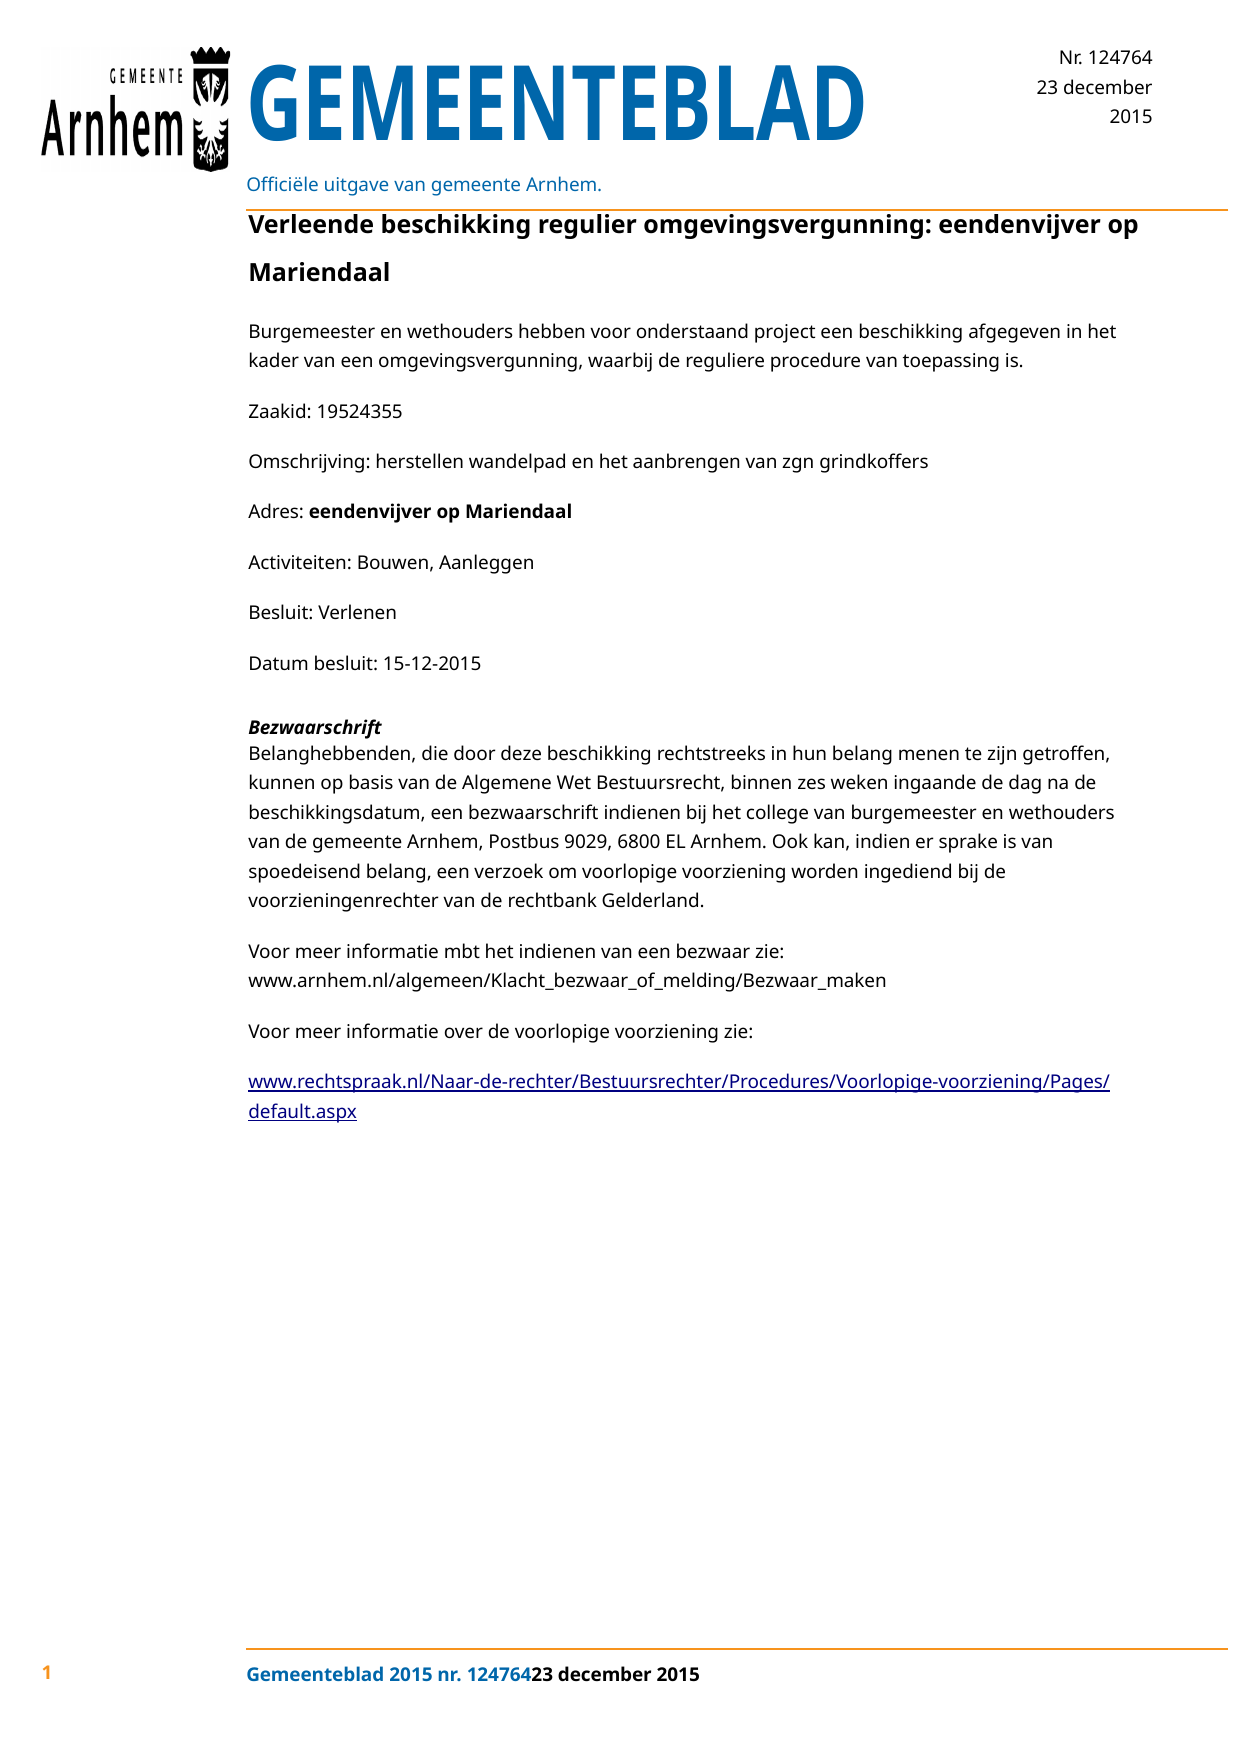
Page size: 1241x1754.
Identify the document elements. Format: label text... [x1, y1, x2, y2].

picture [41, 47, 231, 172]
text Datum besluit: 15-12-2015 [248, 650, 1152, 676]
text Voor meer informatie mbt het indienen van een bezwaar zie: www.arnhem.nl/algemeen/Klacht_bezwaar_of_melding/Bezwaar_maken [248, 938, 1152, 993]
text Besluit: Verlenen [248, 599, 1152, 625]
text Activiteiten: Bouwen, Aanleggen [248, 549, 1152, 575]
text Verleende beschikking regulier omgevingsvergunning: eendenvijver op Mariendaal [248, 211, 1152, 288]
text Belanghebbenden, die door deze beschikking rechtstreeks in hun belang menen te zijn getroffen, kunnen op basis van de Algemene Wet Bestuursrecht, binnen zes weken ingaande de dag na de beschikkingsdatum, een bezwaarschrift indienen bij het college van burgemeester en wethouders van de gemeente Arnhem, Postbus 9029, 6800 EL Arnhem. Ook kan, indien er sprake is van spoedeisend belang, een verzoek om voorlopige voorziening worden ingediend bij de voorzieningenrechter van de rechtbank Gelderland. [248, 740, 1152, 913]
text Adres: eendenvijver op Mariendaal [248, 499, 1152, 524]
text www.rechtspraak.nl/Naar-de-rechter/Bestuursrechter/Procedures/Voorlopige-voorziening/Pages/default.aspx [248, 1068, 1152, 1124]
text Bezwaarschrift [248, 714, 1152, 740]
text Voor meer informatie over de voorlopige voorziening zie: [248, 1018, 1152, 1044]
text Burgemeester en wethouders hebben voor onderstaand project een beschikking afgegeven in het kader van een omgevingsvergunning, waarbij de reguliere procedure van toepassing is. [248, 318, 1152, 373]
text Omschrijving: herstellen wandelpad en het aanbrengen van zgn grindkoffers [248, 448, 1152, 474]
text Zaakid: 19524355 [248, 398, 1152, 424]
